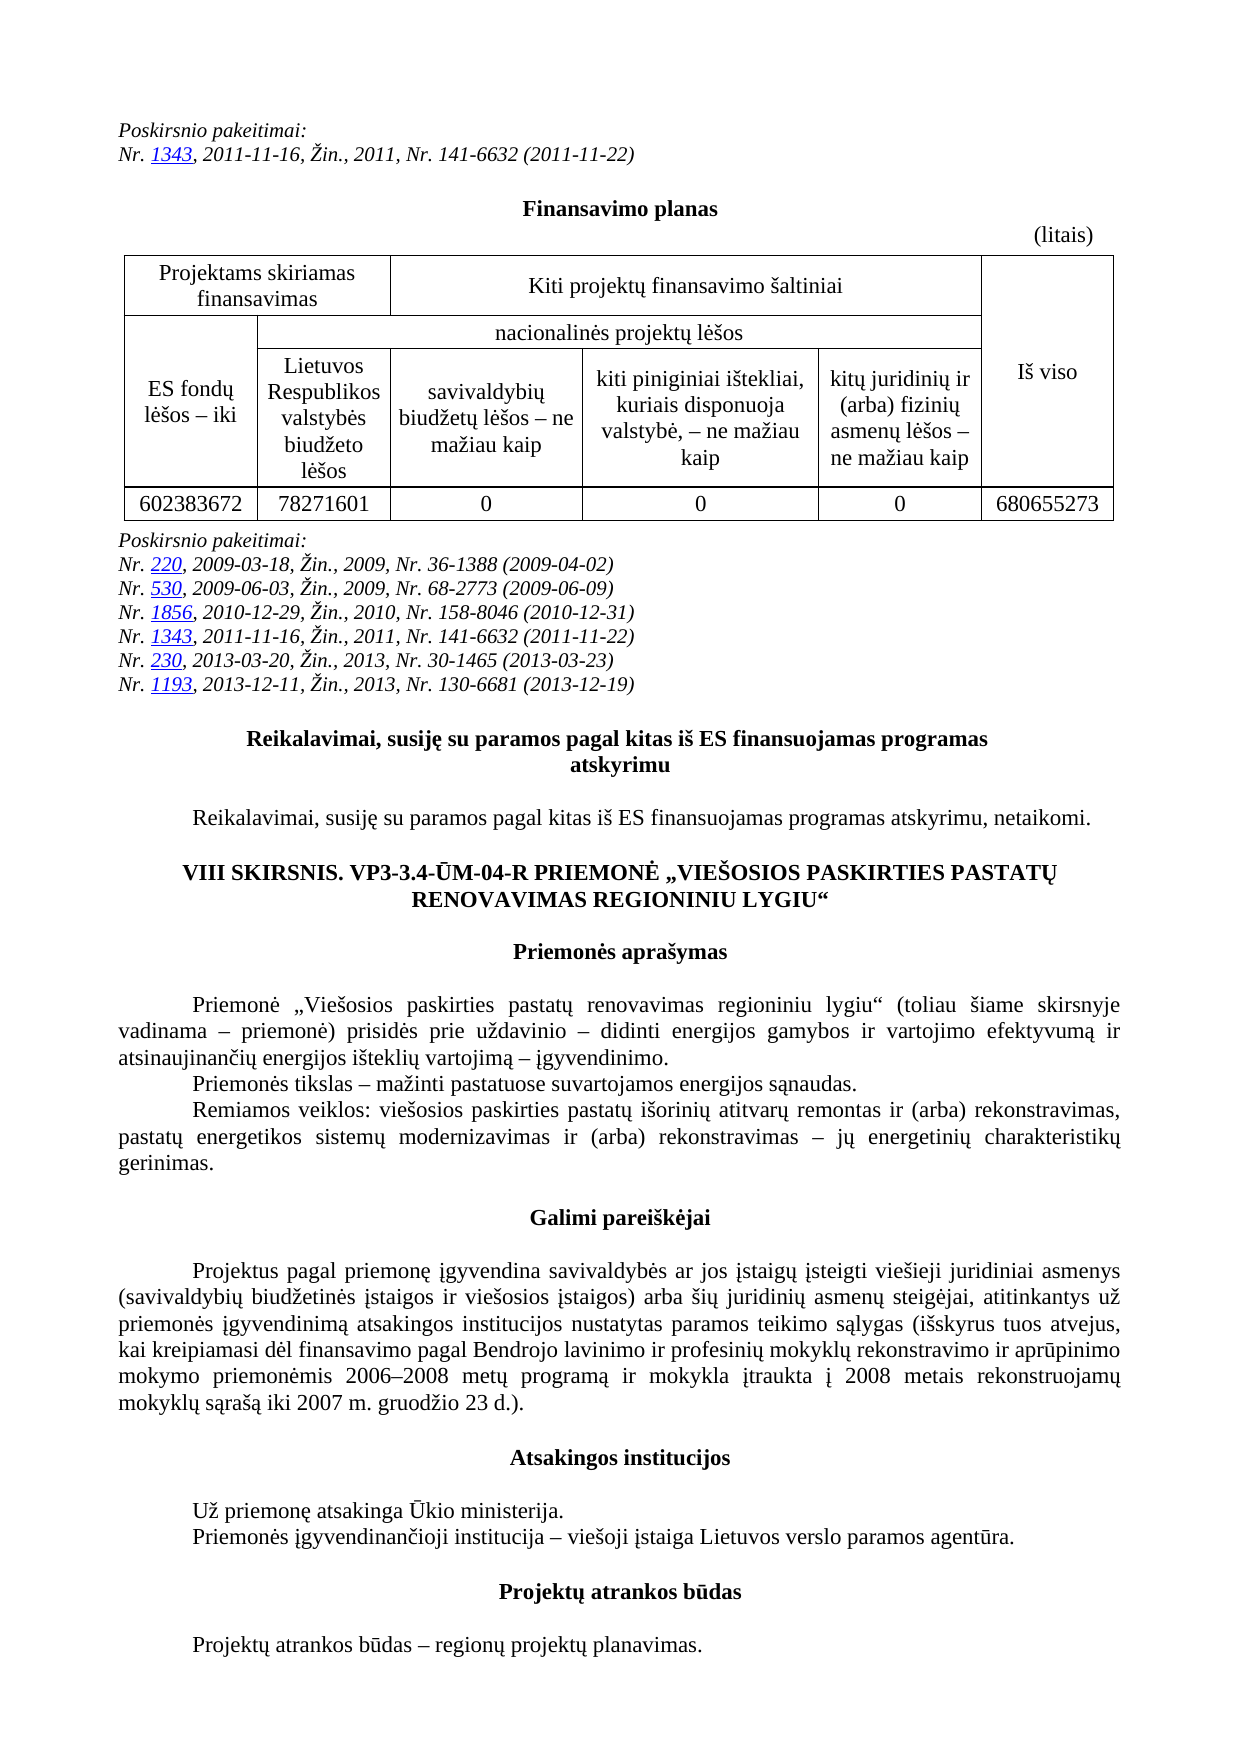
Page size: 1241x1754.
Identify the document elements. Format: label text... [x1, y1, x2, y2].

text Nr. 1856, 2010-12-29, Žin., 2010, Nr. 158-8046 (2010-12-31) [118, 600, 1122, 624]
text VIII SKIRSNIS. VP3-3.4-ŪM-04-R PRIEMONĖ „VIEŠOSIOS PASKIRTIES PASTATŲ RENOVAVIMAS REGIONINIU LYGIU“ [118, 859, 1122, 912]
text Nr. 530, 2009-06-03, Žin., 2009, Nr. 68-2773 (2009-06-09) [118, 576, 1122, 600]
text Nr. 230, 2013-03-20, Žin., 2013, Nr. 30-1465 (2013-03-23) [118, 648, 1122, 672]
table_cell 0 [819, 488, 981, 520]
text Už priemonę atsakinga Ūkio ministerija. [118, 1497, 1122, 1523]
table_cell 602383672 [125, 488, 257, 520]
text Priemonės tikslas – mažinti pastatuose suvartojamos energijos sąnaudas. [118, 1070, 1122, 1097]
text Projektus pagal priemonę įgyvendina savivaldybės ar jos įstaigų įsteigti viešieji juridiniai asmenys (savivaldybių biudžetinės įstaigos ir viešosios įstaigos) arba šių juridinių asmenų steigėjai, atitinkantys už priemonės įgyvendinimą atsakingos institucijos nustatytas paramos teikimo sąlygas (išskyrus tuos atvejus, kai kreipiamasi dėl finansavimo pagal Bendrojo lavinimo ir profesinių mokyklų rekonstravimo ir aprūpinimo mokymo priemonėmis 2006–2008 metų programą ir mokykla įtraukta į 2008 metais rekonstruojamų mokyklų sąrašą iki 2007 m. gruodžio 23 d.). [118, 1257, 1122, 1415]
text Finansavimo planas [118, 195, 1122, 221]
text Nr. 220, 2009-03-18, Žin., 2009, Nr. 36-1388 (2009-04-02) [118, 552, 1122, 576]
table_header Kiti projektų finansavimo šaltiniai [391, 256, 981, 314]
text Poskirsnio pakeitimai: [118, 118, 1122, 142]
table_cell 0 [391, 488, 582, 520]
text Poskirsnio pakeitimai: [118, 528, 1122, 552]
table_cell 78271601 [258, 488, 390, 520]
text Galimi pareiškėjai [118, 1204, 1122, 1231]
table_cell 680655273 [982, 488, 1113, 520]
table_cell nacionalinės projektų lėšos [258, 316, 981, 348]
text (litais) [118, 221, 1122, 248]
table_cell Lietuvos Respublikos valstybės biudžeto lėšos [258, 349, 390, 486]
table_cell kitų juridinių ir (arba) fizinių asmenų lėšos – ne mažiau kaip [819, 349, 981, 486]
text Reikalavimai, susiję su paramos pagal kitas iš ES finansuojamas programas atskyrimu, netaikomi. [118, 804, 1122, 831]
table_header Iš viso [982, 256, 1113, 486]
text Priemonė „Viešosios paskirties pastatų renovavimas regioniniu lygiu“ (toliau šiame skirsnyje vadinama – priemonė) prisidės prie uždavinio – didinti energijos gamybos ir vartojimo efektyvumą ir atsinaujinančių energijos išteklių vartojimą – įgyvendinimo. [118, 991, 1122, 1070]
text Nr. 1343, 2011-11-16, Žin., 2011, Nr. 141-6632 (2011-11-22) [118, 624, 1122, 648]
text Priemonės aprašymas [118, 938, 1122, 965]
text Reikalavimai, susiję su paramos pagal kitas iš ES finansuojamas programas atskyrimu [118, 725, 1122, 778]
text Projektų atrankos būdas [118, 1578, 1122, 1604]
text Nr. 1343, 2011-11-16, Žin., 2011, Nr. 141-6632 (2011-11-22) [118, 142, 1122, 166]
table_cell 0 [583, 488, 818, 520]
table_cell ES fondų lėšos – iki [125, 316, 257, 486]
table_cell kiti piniginiai ištekliai, kuriais disponuoja valstybė, – ne mažiau kaip [583, 349, 818, 486]
table_header Projektams skiriamas finansavimas [125, 256, 390, 314]
text Remiamos veiklos: viešosios paskirties pastatų išorinių atitvarų remontas ir (arba) rekonstravimas, pastatų energetikos sistemų modernizavimas ir (arba) rekonstravimas – jų energetinių charakteristikų gerinimas. [118, 1097, 1122, 1176]
text Atsakingos institucijos [118, 1444, 1122, 1470]
text Priemonės įgyvendinančioji institucija – viešoji įstaiga Lietuvos verslo paramos agentūra. [118, 1523, 1122, 1549]
text Nr. 1193, 2013-12-11, Žin., 2013, Nr. 130-6681 (2013-12-19) [118, 672, 1122, 696]
text Projektų atrankos būdas – regionų projektų planavimas. [118, 1631, 1122, 1657]
table_cell savivaldybių biudžetų lėšos – ne mažiau kaip [391, 349, 582, 486]
